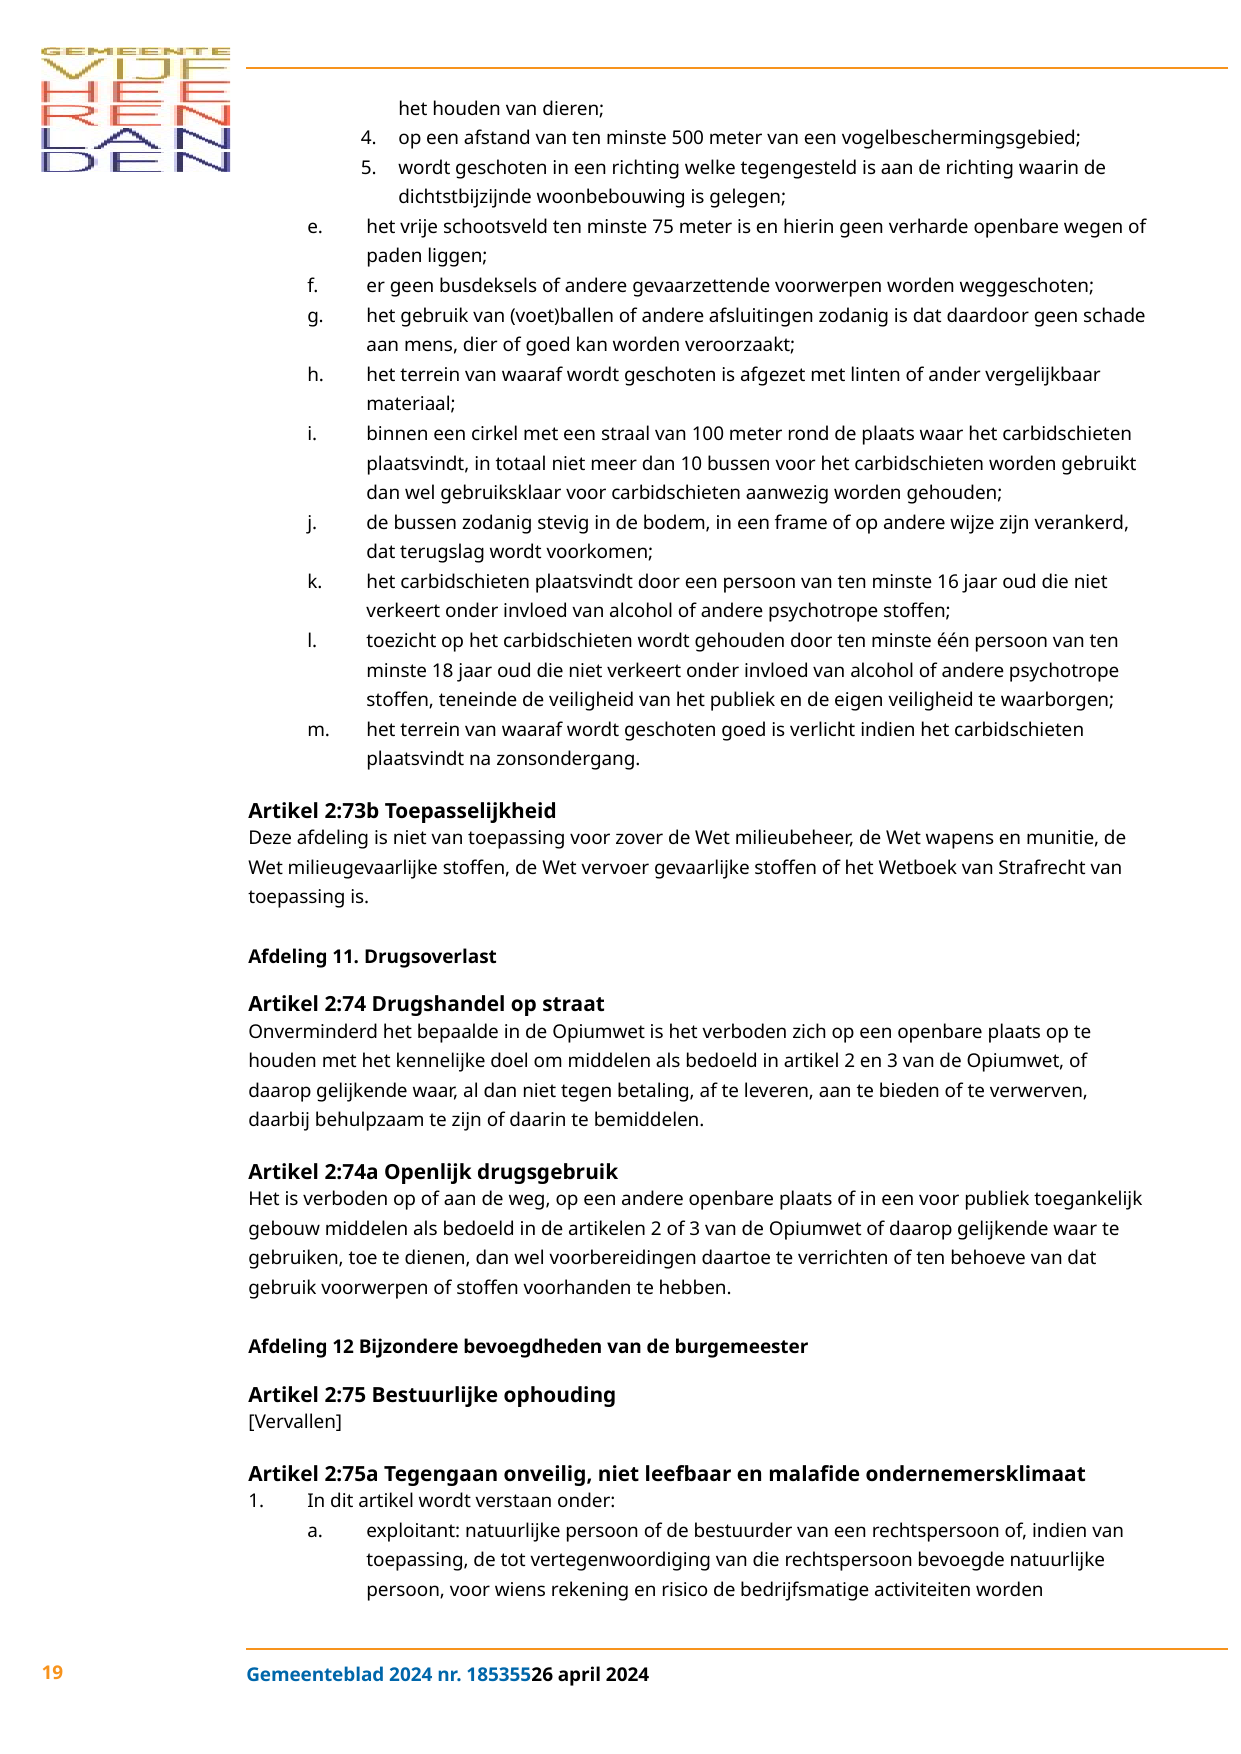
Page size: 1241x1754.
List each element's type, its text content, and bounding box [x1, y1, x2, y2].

text Afdeling 11. Drugsoverlast [248, 943, 1152, 968]
text Artikel 2:75a Tegengaan onveilig, niet leefbaar en malafide ondernemersklimaat [248, 1459, 1152, 1487]
text Artikel 2:74a Openlijk drugsgebruik [248, 1157, 1152, 1185]
text Artikel 2:73b Toepasselijkheid [248, 796, 1152, 824]
text Onverminderd het bepaalde in de Opiumwet is het verboden zich op een openbare plaats op te houden met het kennelijke doel om middelen als bedoeld in artikel 2 en 3 van de Opiumwet, of daarop gelijkende waar, al dan niet tegen betaling, af te leveren, aan te bieden of te verwerven, daarbij behulpzaam te zijn of daarin te bemiddelen. [248, 1018, 1152, 1132]
list het vrije schootsveld ten minste 75 meter is en hierin geen verharde openbare wegen of paden liggen; [307, 213, 1152, 268]
list het terrein van waaraf wordt geschoten is afgezet met linten of ander vergelijkbaar materiaal; [307, 361, 1152, 416]
list het gebruik van (voet)ballen of andere afsluitingen zodanig is dat daardoor geen schade aan mens, dier of goed kan worden veroorzaakt; [307, 302, 1152, 357]
list het carbidschieten plaatsvindt door een persoon van ten minste 16 jaar oud die niet verkeert onder invloed van alcohol of andere psychotrope stoffen; [307, 568, 1152, 623]
text Het is verboden op of aan de weg, op een andere openbare plaats of in een voor publiek toegankelijk gebouw middelen als bedoeld in de artikelen 2 of 3 van de Opiumwet of daarop gelijkende waar te gebruiken, toe te dienen, dan wel voorbereidingen daartoe te verrichten of ten behoeve van dat gebruik voorwerpen of stoffen voorhanden te hebben. [248, 1185, 1152, 1300]
text Deze afdeling is niet van toepassing voor zover de Wet milieubeheer, de Wet wapens en munitie, de Wet milieugevaarlijke stoffen, de Wet vervoer gevaarlijke stoffen of het Wetboek van Strafrecht van toepassing is. [248, 824, 1152, 909]
list er geen busdeksels of andere gevaarzettende voorwerpen worden weggeschoten; [307, 272, 1152, 298]
list op een afstand van ten minste 500 meter van een vogelbeschermingsgebied; [361, 124, 1152, 150]
list de bussen zodanig stevig in de bodem, in een frame of op andere wijze zijn verankerd, dat terugslag wordt voorkomen; [307, 509, 1152, 564]
text Afdeling 12 Bijzondere bevoegdheden van de burgemeester [248, 1333, 1152, 1359]
text [Vervallen] [248, 1408, 1152, 1434]
list In dit artikel wordt verstaan onder: [248, 1487, 1152, 1513]
list wordt geschoten in een richting welke tegengesteld is aan de richting waarin de dichtstbijzijnde woonbebouwing is gelegen; [361, 154, 1152, 209]
list binnen een cirkel met een straal van 100 meter rond de plaats waar het carbidschieten plaatsvindt, in totaal niet meer dan 10 bussen voor het carbidschieten worden gebruikt dan wel gebruiksklaar voor carbidschieten aanwezig worden gehouden; [307, 420, 1152, 505]
list het terrein van waaraf wordt geschoten goed is verlicht indien het carbidschieten plaatsvindt na zonsondergang. [307, 716, 1152, 771]
list exploitant: natuurlijke persoon of de bestuurder van een rechtspersoon of, indien van toepassing, de tot vertegenwoordiging van die rechtspersoon bevoegde natuurlijke persoon, voor wiens rekening en risico de bedrijfsmatige activiteiten worden [307, 1517, 1152, 1602]
list het houden van dieren; [361, 95, 1152, 121]
text Artikel 2:75 Bestuurlijke ophouding [248, 1380, 1152, 1408]
list toezicht op het carbidschieten wordt gehouden door ten minste één persoon van ten minste 18 jaar oud die niet verkeert onder invloed van alcohol of andere psychotrope stoffen, teneinde de veiligheid van het publiek en de eigen veiligheid te waarborgen; [307, 627, 1152, 712]
picture [41, 47, 231, 172]
text Artikel 2:74 Drugshandel op straat [248, 989, 1152, 1018]
